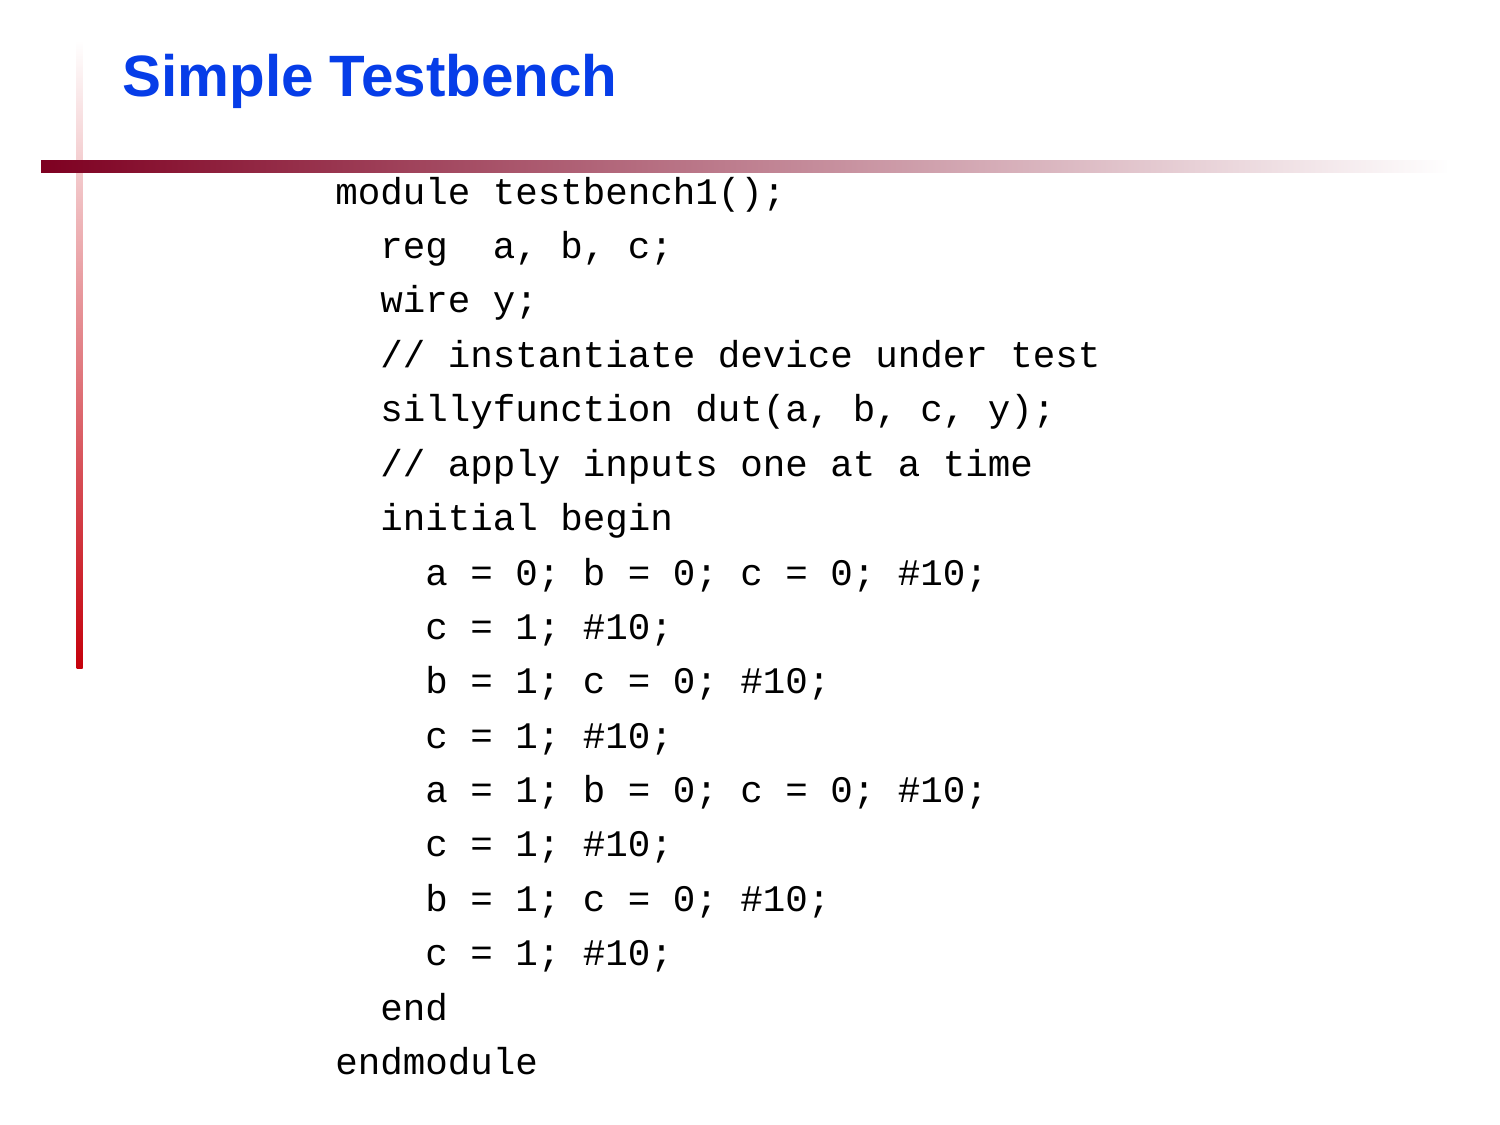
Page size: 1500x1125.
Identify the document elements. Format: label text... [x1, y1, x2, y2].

title Simple Testbench [112, 43, 1400, 240]
list module testbench1(); reg a, b, c; wire y; // instantiate device under test sillyfunction dut(a, b, c, y); // apply inputs one at a time initial begin a = 0; b = 0; c = 0; #10; c = 1; #10; b = 1; c = 0; #10; c = 1; #10; a = 1; b = 0; c = 0; #10; c = 1; #10; b = 1; c = 0; #10; c = 1; #10; end endmodule [324, 162, 1225, 1087]
